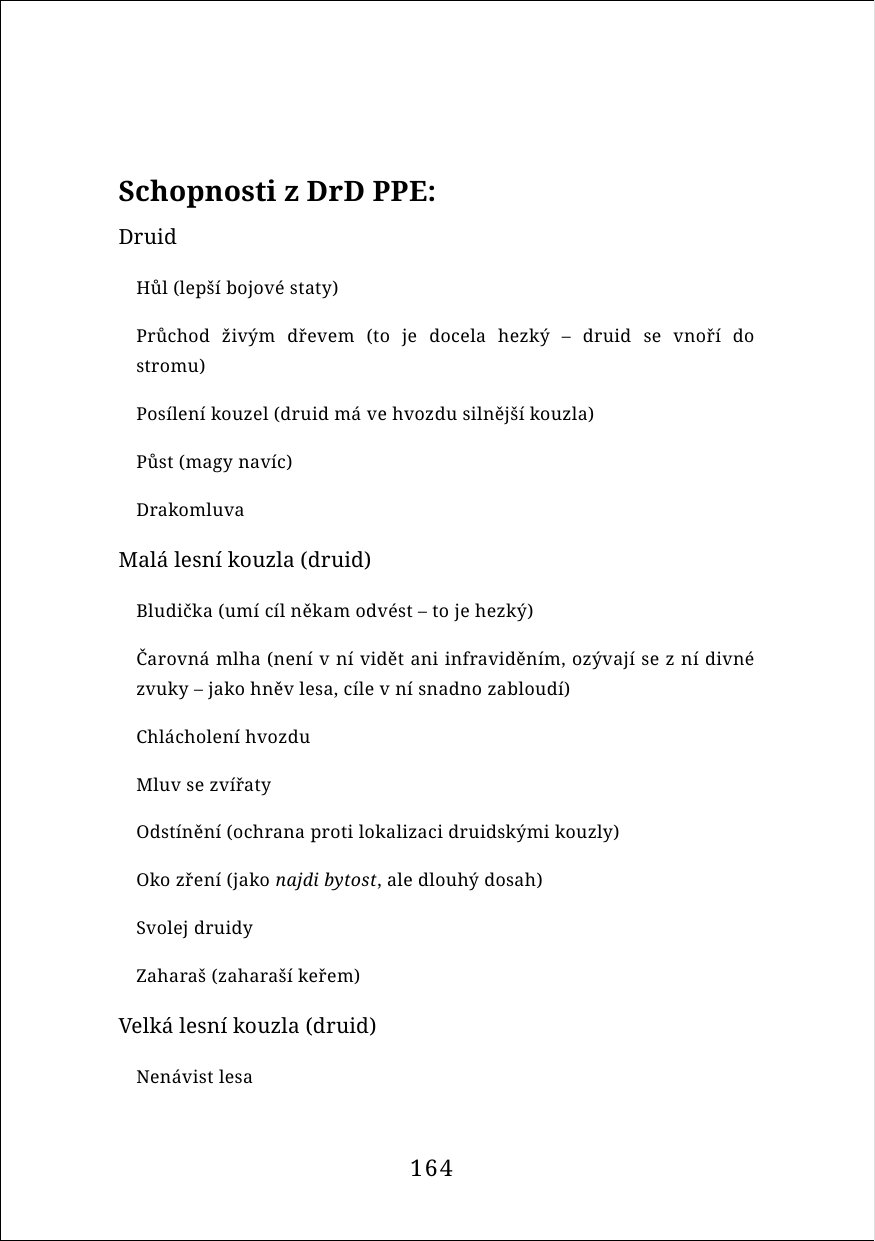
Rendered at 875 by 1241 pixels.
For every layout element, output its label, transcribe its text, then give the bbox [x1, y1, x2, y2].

text Drakomluva [136, 497, 756, 521]
text Posílení kouzel (druid má ve hvozdu silnější kouzla) [136, 401, 756, 425]
text Mluv se zvířaty [136, 772, 756, 796]
text Bludička (umí cíl někam odvést – to je hezký) [136, 598, 756, 622]
text Chlácholení hvozdu [136, 724, 756, 748]
text Druid [118, 222, 756, 250]
text Půst (magy navíc) [136, 449, 756, 473]
text Čarovná mlha (není v ní vidět ani infraviděním, ozývají se z ní divné zvuky – jako hněv lesa, cíle v ní snadno zabloudí) [136, 646, 756, 700]
text Malá lesní kouzla (druid) [118, 545, 756, 573]
text Zaharaš (zaharaší keřem) [136, 964, 756, 988]
text Hůl (lepší bojové staty) [136, 275, 756, 299]
subtitle Schopnosti z DrD PPE: [118, 172, 756, 210]
text Svolej druidy [136, 916, 756, 940]
text Odstínění (ochrana proti lokalizaci druidskými kouzly) [136, 820, 756, 844]
text Průchod živým dřevem (to je docela hezký – druid se vnoří do stromu) [136, 323, 756, 377]
text Nenávist lesa [136, 1065, 756, 1089]
text Velká lesní kouzla (druid) [118, 1012, 756, 1040]
text Oko zření (jako najdi bytost, ale dlouhý dosah) [136, 868, 756, 892]
